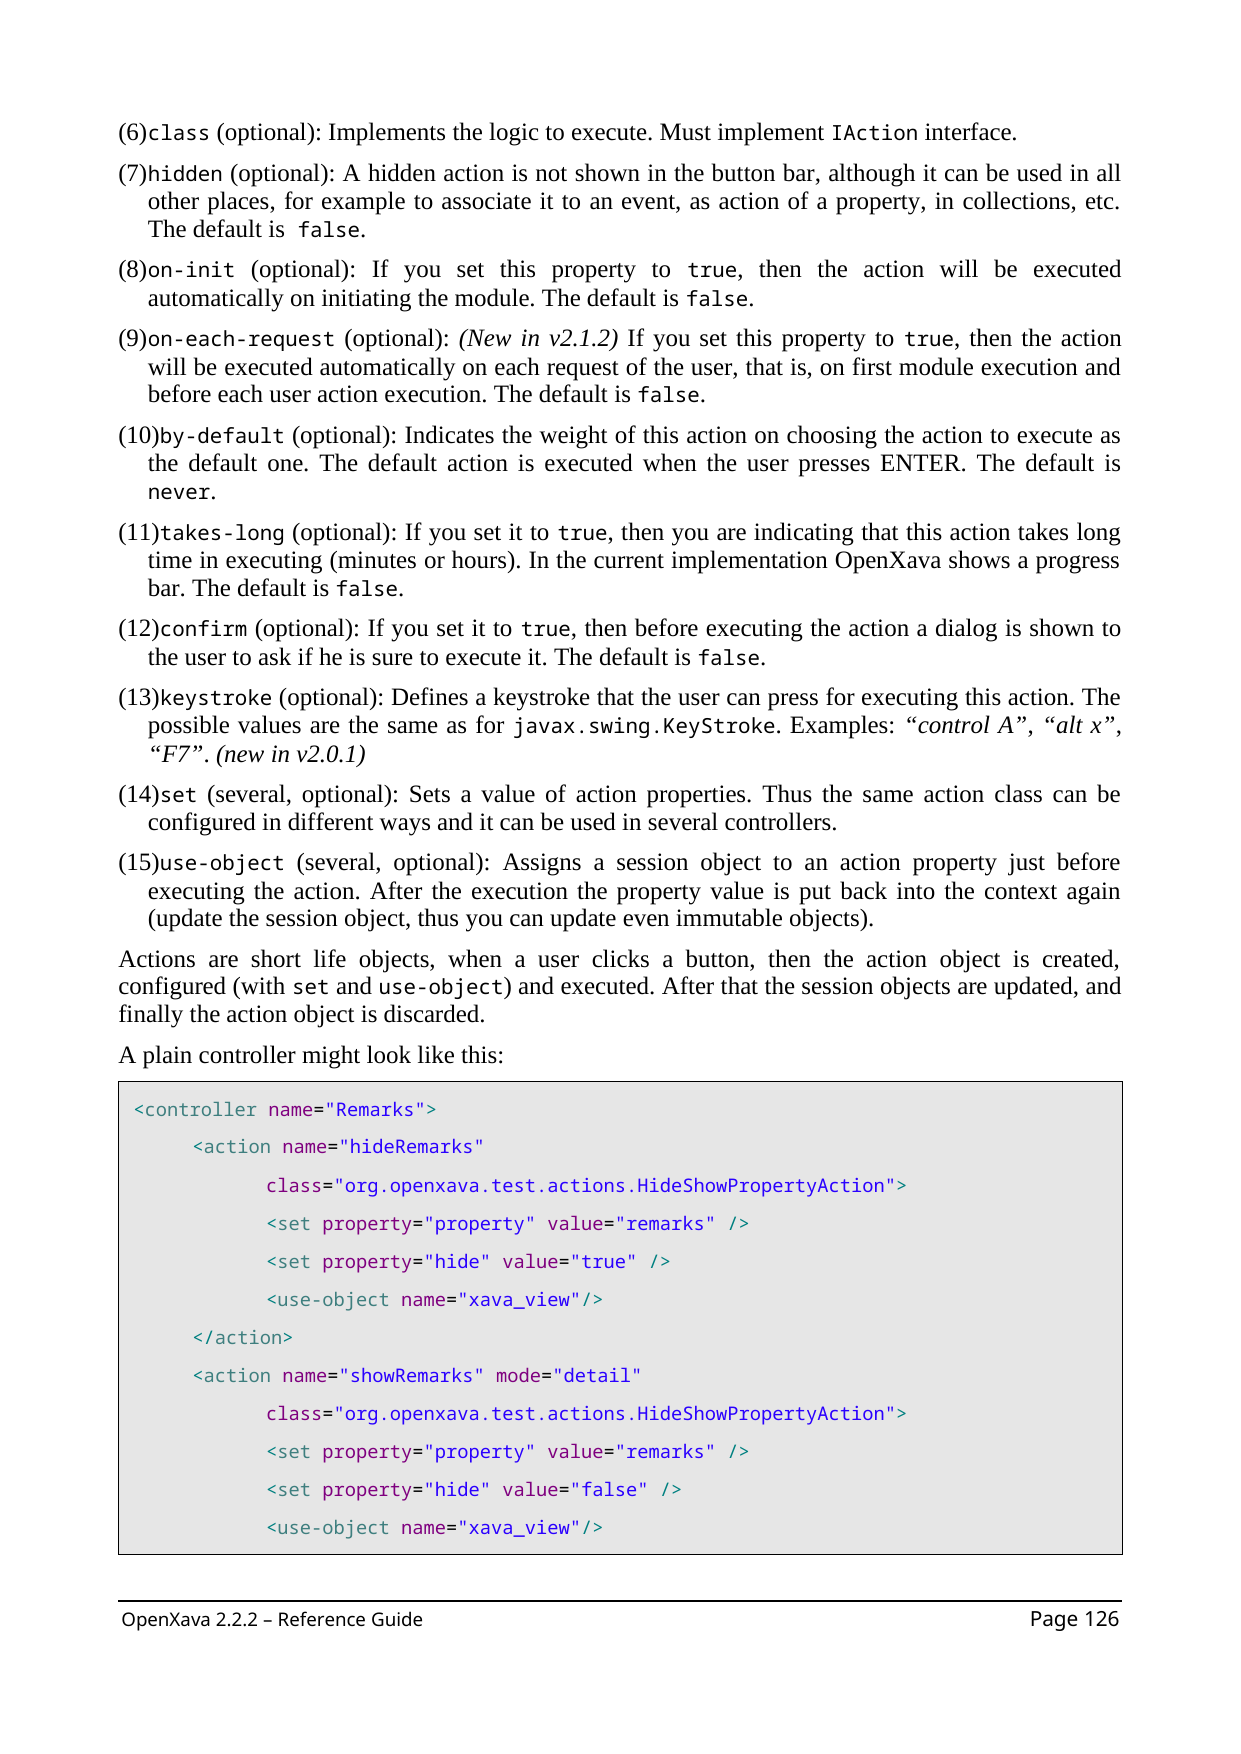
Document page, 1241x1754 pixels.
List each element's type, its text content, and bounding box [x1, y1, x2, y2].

list takes-long (optional): If you set it to true, then you are indicating that this action takes long time in executing (minutes or hours). In the current implementation OpenXava shows a progress bar. The default is false. [118, 518, 1122, 602]
text Actions are short life objects, when a user clicks a button, then the action object is created, configured (with set and use-object) and executed. After that the session objects are updated, and finally the action object is discarded. [118, 945, 1122, 1028]
text <controller name="Remarks"> [119, 1082, 1122, 1119]
text <action name="showRemarks" mode="detail" [119, 1347, 1122, 1385]
list class (optional): Implements the logic to execute. Must implement IAction interface. [118, 118, 1122, 146]
text <set property="hide" value="false" /> [119, 1461, 1122, 1499]
list confirm (optional): If you set it to true, then before executing the action a dialog is shown to the user to ask if he is sure to execute it. The default is false. [118, 614, 1122, 671]
text class="org.openxava.test.actions.HideShowPropertyAction"> [119, 1385, 1122, 1423]
text </action> [119, 1309, 1122, 1347]
text <set property="property" value="remarks" /> [119, 1423, 1122, 1461]
list on-each-request (optional): (New in v2.1.2) If you set this property to true, then the action will be executed automatically on each request of the user, that is, on first module execution and before each user action execution. The default is false. [118, 324, 1122, 409]
text class="org.openxava.test.actions.HideShowPropertyAction"> [119, 1157, 1122, 1195]
text <set property="hide" value="true" /> [119, 1233, 1122, 1271]
list by-default (optional): Indicates the weight of this action on choosing the action to execute as the default one. The default action is executed when the user presses ENTER. The default is never. [118, 421, 1122, 505]
list hidden (optional): A hidden action is not shown in the button bar, although it can be used in all other places, for example to associate it to an event, as action of a property, in collections, etc. The default is false. [118, 159, 1122, 243]
text <use-object name="xava_view"/> [119, 1271, 1122, 1309]
text <action name="hideRemarks" [119, 1119, 1122, 1157]
text <use-object name="xava_view"/> [119, 1499, 1122, 1554]
list keystroke (optional): Defines a keystroke that the user can press for executing this action. The possible values are the same as for javax.swing.KeyStroke. Examples: “control A”, “alt x”, “F7”. (new in v2.0.1) [118, 683, 1122, 768]
list set (several, optional): Sets a value of action properties. Thus the same action class can be configured in different ways and it can be used in several controllers. [118, 780, 1122, 836]
text A plain controller might look like this: [118, 1041, 1122, 1068]
list use-object (several, optional): Assigns a session object to an action property just before executing the action. After the execution the property value is put back into the context again (update the session object, thus you can update even immutable objects). [118, 848, 1122, 932]
text <set property="property" value="remarks" /> [119, 1195, 1122, 1233]
list on-init (optional): If you set this property to true, then the action will be executed automatically on initiating the module. The default is false. [118, 256, 1122, 312]
